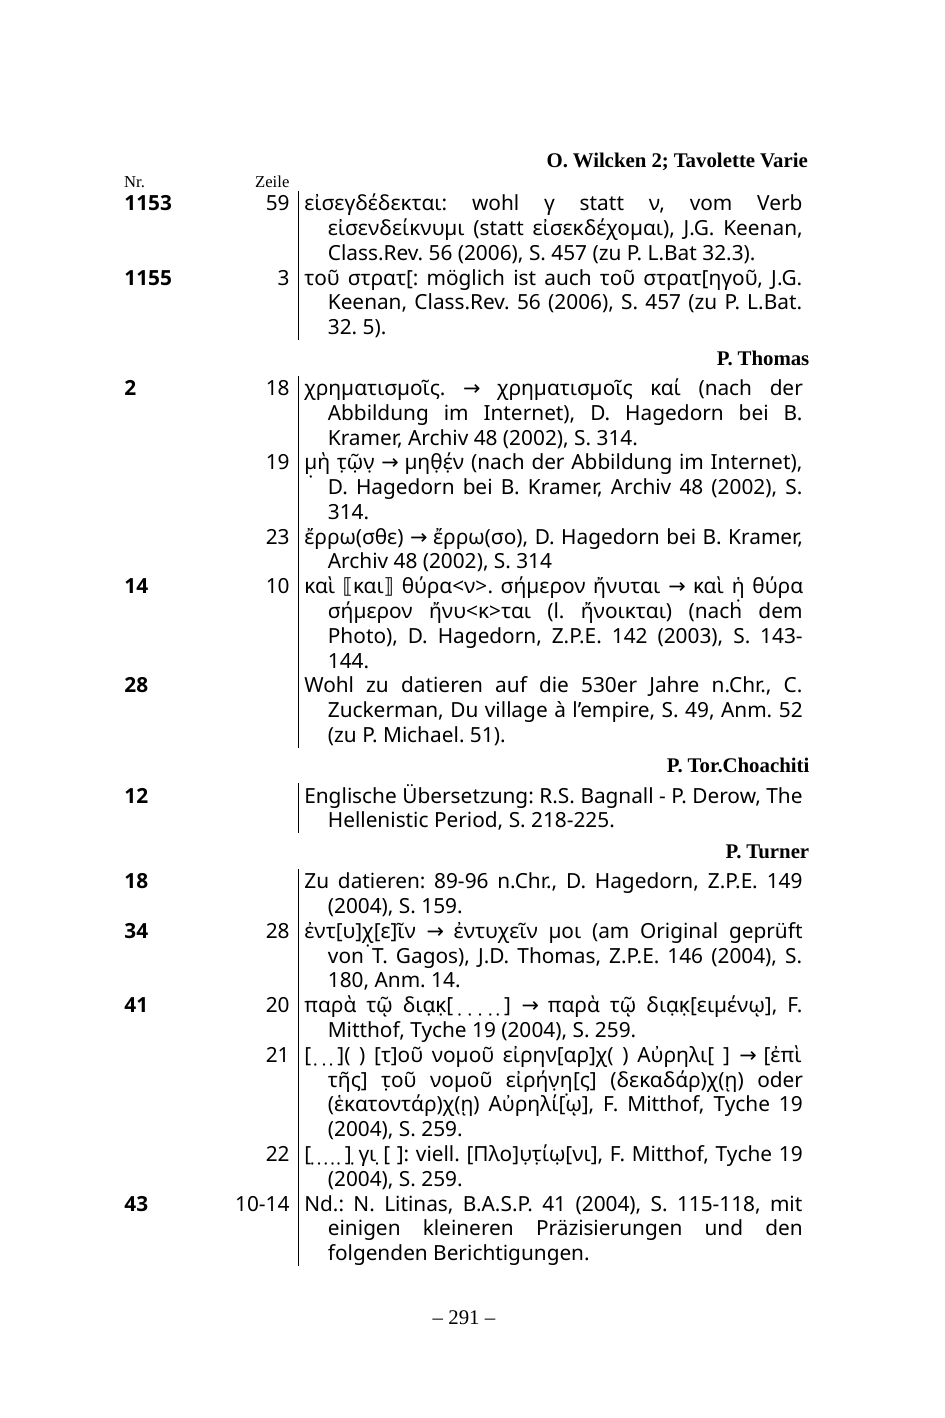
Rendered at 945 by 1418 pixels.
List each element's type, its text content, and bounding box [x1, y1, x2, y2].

table_header χρηματισμοῖς. → χρηματισμοῖς καί (nach der Abbildung im Internet), D. Hagedorn bei B. Kramer, Archiv 48 (2002), S. 314. [299, 376, 809, 450]
table_cell ἐντ[υ]χ̣[ε]ῖν → ἐντυχεῖν μοι (am Original geprüft von T. Gagos), J.D. Thomas, Z.P.E. 146 (2004), S. 180, Anm. 14. [299, 919, 809, 993]
table_cell [ ̣ ̣ ̣]( ) [τ]οῦ νομοῦ εἰρην[αρ]χ( ) Αὐρηλι[ ] → [ἐπὶ τῆς] τ̣οῦ νομοῦ εἰρήν̣η̣[ς] (δεκαδάρ)χ(ῃ) oder (ἑκατοντάρ)χ(ῃ) Αὐρηλί[ῳ], F. Mitthof, Tyche 19 (2004), S. 259. [299, 1043, 809, 1142]
table_cell τοῦ στρατ[: möglich ist auch τοῦ στρατ[ηγοῦ, J.G. Keenan, Class.Rev. 56 (2006), S. 457 (zu P. L.Bat. 32. 5). [299, 265, 809, 339]
table_cell παρὰ τῷ δια̣κ̣[ ̣ ̣ ̣ ̣ ̣] → παρὰ τῷ δια̣κ̣[ειμένῳ], F. Mitthof, Tyche 19 (2004), S. 259. [299, 993, 809, 1042]
table_cell 21 [207, 1043, 298, 1142]
table_cell ἔρρω(σθε) → ἔρρω(σο), D. Hagedorn bei B. Kramer, Archiv 48 (2002), S. 314 [299, 524, 809, 574]
table_header 18 [207, 376, 298, 450]
table_cell 3 [207, 265, 298, 339]
table_cell 59 [207, 191, 298, 265]
table_header 18 [118, 869, 298, 918]
table_cell 20 [207, 993, 298, 1042]
table_cell 1155 [118, 265, 207, 339]
table_cell 1153 [118, 191, 207, 265]
table_cell 43 [118, 1191, 207, 1266]
table_cell 41 [118, 993, 207, 1042]
subtitle P. Turner [118, 839, 809, 863]
table_cell εἰσεγδέδεκται: wohl γ statt ν, vom Verb εἰσενδείκνυμι (statt εἰσεκδέχομαι), J.G. Keenan, Class.Rev. 56 (2006), S. 457 (zu P. L.Bat 32.3). [299, 191, 809, 265]
table_cell 14 [118, 574, 207, 673]
table_cell [118, 524, 207, 574]
table_cell καὶ ⟦και⟧ θύρα<ν>. σήμερον ἤνυται → καὶ ἡ̣ θύρα σήμερον ἤνυ<κ>ται (l. ἤνοικται) (nach dem Photo), D. Hagedorn, Z.P.E. 142 (2003), S. 143-144. [299, 574, 809, 673]
table_cell 19 [207, 450, 298, 524]
table_cell 34 [118, 919, 207, 993]
table_cell [ ̣ ̣ ̣ ̣ ̣] ̣γι ̣[ ]: viell. [Πλο]υ̣τ̣ίω̣[νι], F. Mitthof, Tyche 19 (2004), S. 259. [299, 1142, 809, 1191]
subtitle P. Tor.Choachiti [118, 753, 809, 777]
table_cell 10 [207, 574, 298, 673]
table_header 2 [118, 376, 207, 450]
table_header Englische Übersetzung: R.S. Bagnall - P. Derow, The Hellenistic Period, S. 218-225. [299, 783, 809, 833]
table_cell 28 [118, 673, 298, 747]
table_cell [118, 1142, 207, 1191]
table_cell 22 [207, 1142, 298, 1191]
subtitle P. Thomas [118, 346, 809, 369]
table_cell Wohl zu datieren auf die 530er Jahre n.Chr., C. Zuckerman, Du village à l’empire, S. 49, Anm. 52 (zu P. Michael. 51). [299, 673, 809, 747]
table_cell Nd.: N. Litinas, B.A.S.P. 41 (2004), S. 115-118, mit einigen kleineren Präzisierungen und den folgenden Berichtigungen. [299, 1191, 809, 1266]
table_cell 23 [207, 524, 298, 574]
table_header 12 [118, 783, 298, 833]
table_header Zu datieren: 89-96 n.Chr., D. Hagedorn, Z.P.E. 149 (2004), S. 159. [299, 869, 809, 918]
table_cell [118, 450, 207, 524]
table_cell [118, 1043, 207, 1142]
table_cell 10-14 [207, 1191, 298, 1266]
table_cell 28 [207, 919, 298, 993]
table_cell μ̣ὴ τ̣ῶ̣ν̣ → μηθ̣έ̣ν (nach der Abbildung im Internet), D. Hagedorn bei B. Kramer, Archiv 48 (2002), S. 314. [299, 450, 809, 524]
